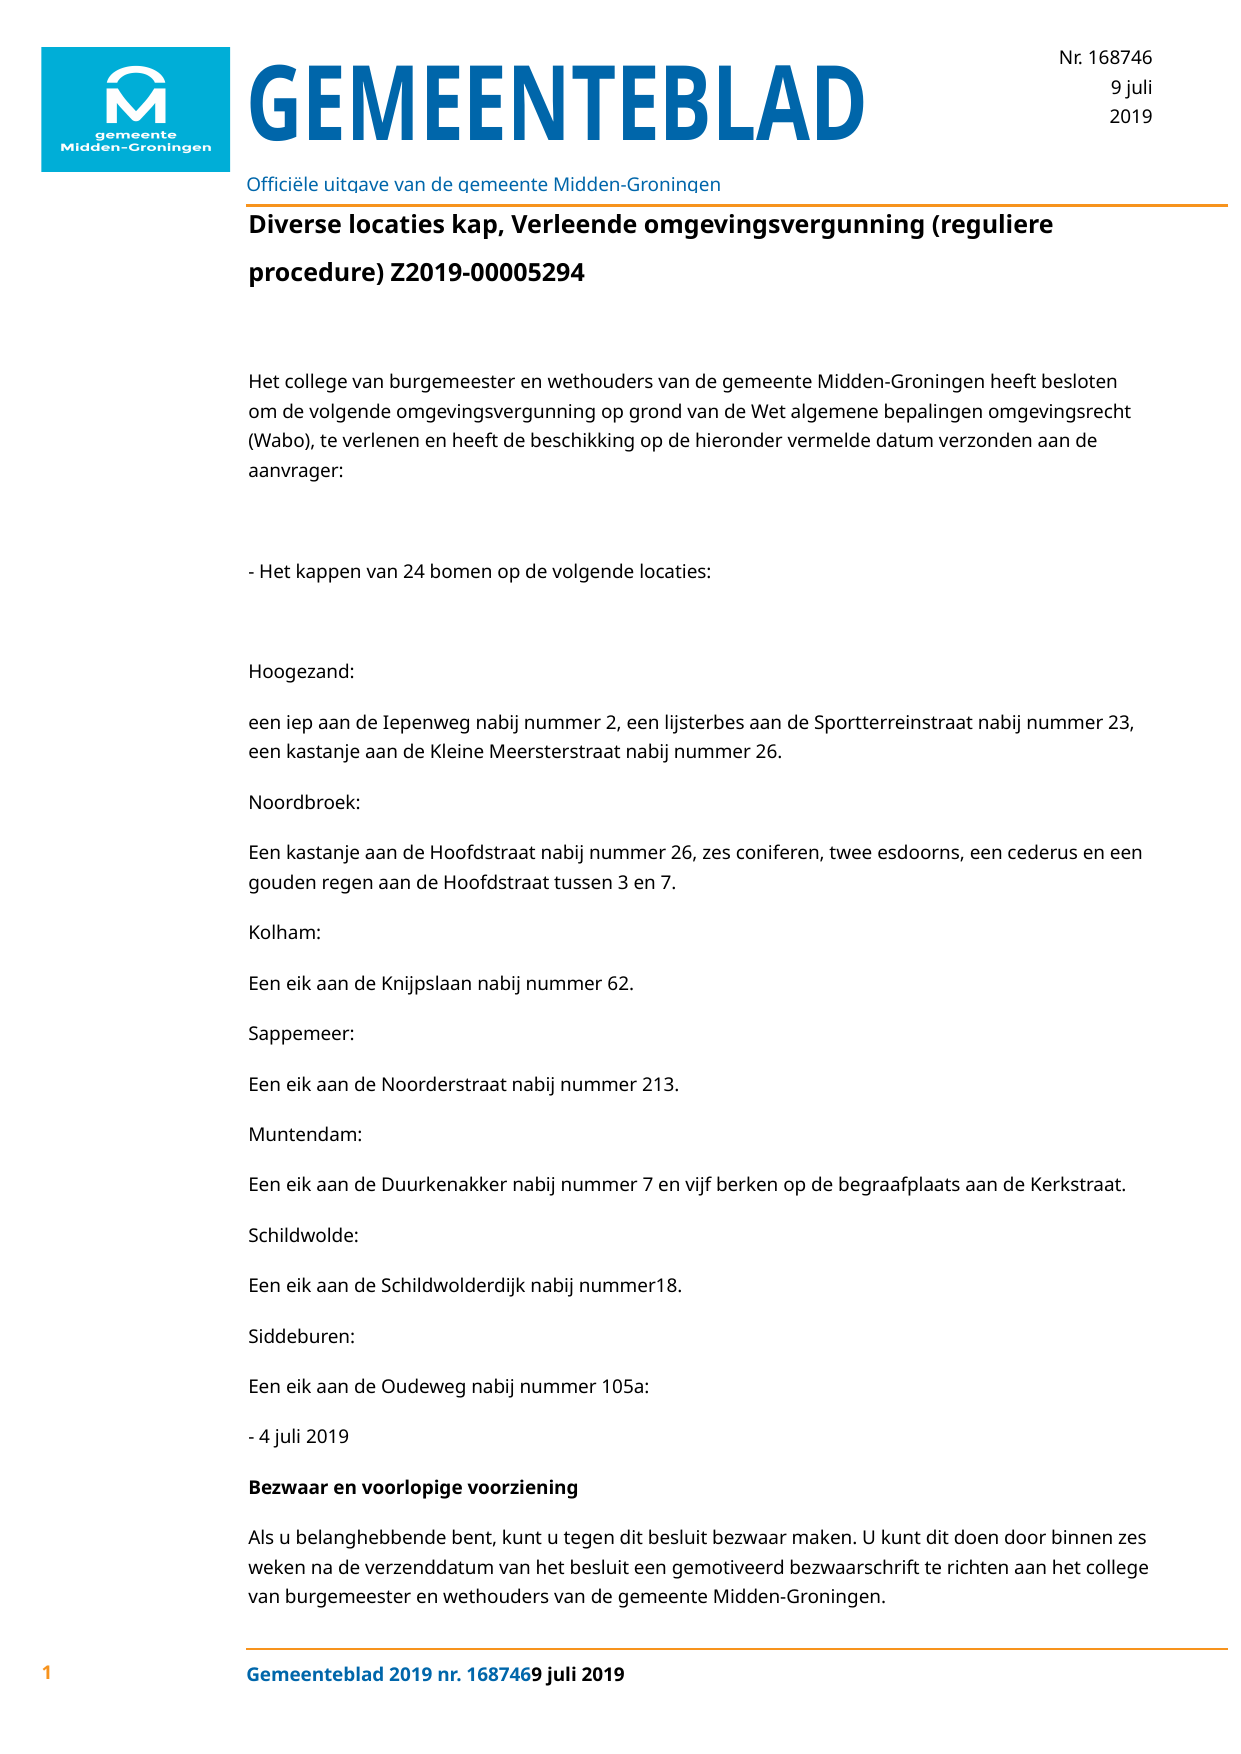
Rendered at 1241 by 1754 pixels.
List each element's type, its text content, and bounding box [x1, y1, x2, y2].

text Het college van burgemeester en wethouders van de gemeente Midden-Groningen heeft besloten om de volgende omgevingsvergunning op grond van de Wet algemene bepalingen omgevingsrecht (Wabo), te verlenen en heeft de beschikking op de hieronder vermelde datum verzonden aan de aanvrager: [248, 368, 1152, 483]
text Een eik aan de Noorderstraat nabij nummer 213. [248, 1071, 1152, 1097]
text Een eik aan de Schildwolderdijk nabij nummer18. [248, 1272, 1152, 1298]
text Een eik aan de Knijpslaan nabij nummer 62. [248, 970, 1152, 996]
picture [184, 146, 190, 153]
text een iep aan de Iepenweg nabij nummer 2, een lijsterbes aan de Sportterreinstraat nabij nummer 23, een kastanje aan de Kleine Meersterstraat nabij nummer 26. [248, 709, 1152, 764]
text Kolham: [248, 919, 1152, 945]
text Als u belanghebbende bent, kunt u tegen dit besluit bezwaar maken. U kunt dit doen door binnen zes weken na de verzenddatum van het besluit een gemotiveerd bezwaarschrift te richten aan het college van burgemeester en wethouders van de gemeente Midden-Groningen. [248, 1524, 1152, 1609]
text Schildwolde: [248, 1222, 1152, 1248]
text Hoogezand: [248, 659, 1152, 684]
text - Het kappen van 24 bomen op de volgende locaties: [248, 558, 1152, 584]
text Een eik aan de Oudeweg nabij nummer 105a: [248, 1373, 1152, 1399]
text Een kastanje aan de Hoofdstraat nabij nummer 26, zes coniferen, twee esdoorns, een cederus en een gouden regen aan de Hoofdstraat tussen 3 en 7. [248, 839, 1152, 895]
text Diverse locaties kap, Verleende omgevingsvergunning (reguliere procedure) Z2019-00005294 [248, 207, 1152, 288]
text Muntendam: [248, 1121, 1152, 1147]
text Siddeburen: [248, 1323, 1152, 1349]
picture [107, 89, 165, 122]
text Noordbroek: [248, 789, 1152, 815]
text Een eik aan de Duurkenakker nabij nummer 7 en vijf berken op de begraafplaats aan de Kerkstraat. [248, 1172, 1152, 1197]
text Sappemeer: [248, 1020, 1152, 1046]
text Bezwaar en voorlopige voorziening [248, 1474, 1152, 1500]
text - 4 juli 2019 [248, 1424, 1152, 1449]
picture [108, 66, 164, 82]
